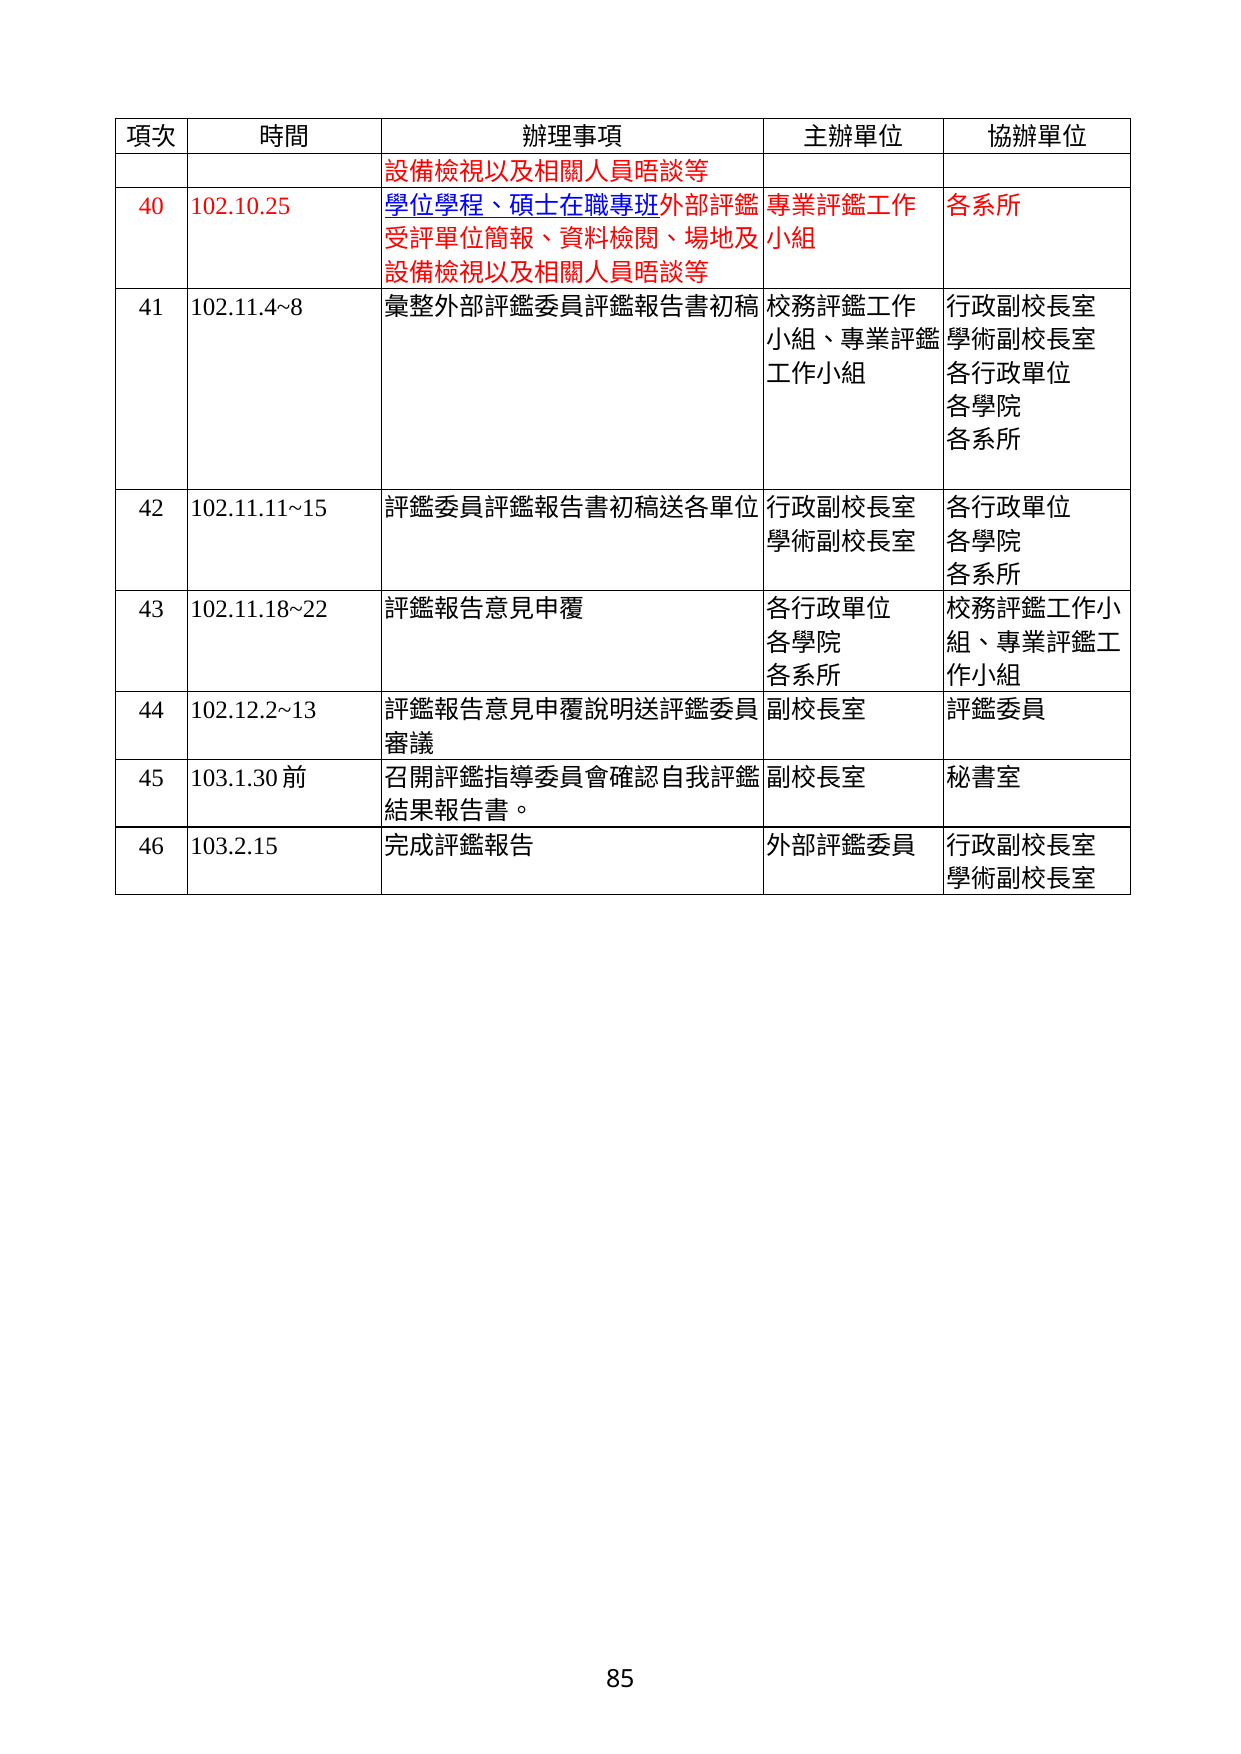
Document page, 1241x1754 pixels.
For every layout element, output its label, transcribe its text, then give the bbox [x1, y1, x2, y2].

table_cell [188, 154, 381, 187]
table_cell 評鑑委員 [944, 692, 1130, 759]
table_cell 40 [116, 188, 187, 288]
table_cell 行政副校長室 學術副校長室 [764, 490, 943, 590]
table_cell 召開評鑑指導委員會確認自我評鑑結果報告書。 [382, 760, 763, 826]
table_cell 44 [116, 692, 187, 759]
table_cell 45 [116, 760, 187, 826]
table_cell 彙整外部評鑑委員評鑑報告書初稿 [382, 289, 763, 489]
table_cell 102.11.11~15 [188, 490, 381, 590]
table_cell 評鑑報告意見申覆說明送評鑑委員審議 [382, 692, 763, 759]
table_cell 103.2.15 [188, 828, 381, 894]
table_cell 各系所 [944, 188, 1130, 288]
table_cell 行政副校長室 學術副校長室 [944, 828, 1130, 894]
table_cell [944, 154, 1130, 187]
table_cell 41 [116, 289, 187, 489]
table_header 協辦單位 [944, 119, 1130, 152]
table_cell 102.12.2~13 [188, 692, 381, 759]
table_cell 102.10.25 [188, 188, 381, 288]
table_cell 副校長室 [764, 760, 943, 826]
table_cell 專業評鑑工作小組 [764, 188, 943, 288]
table_cell 副校長室 [764, 692, 943, 759]
table_cell 評鑑委員評鑑報告書初稿送各單位 [382, 490, 763, 590]
table_cell 外部評鑑委員 [764, 828, 943, 894]
table_cell 各行政單位 各學院 各系所 [944, 490, 1130, 590]
table_cell [116, 154, 187, 187]
table_cell 評鑑報告意見申覆 [382, 591, 763, 691]
table_cell 學位學程、碩士在職專班外部評鑑 受評單位簡報、資料檢閱、場地及設備檢視以及相關人員晤談等 [382, 188, 763, 288]
table_cell 校務評鑑工作小組、專業評鑑工作小組 [944, 591, 1130, 691]
table_cell [764, 154, 943, 187]
table_cell 42 [116, 490, 187, 590]
table_cell 46 [116, 828, 187, 894]
table_cell 設備檢視以及相關人員晤談等 [382, 154, 763, 187]
table_cell 102.11.18~22 [188, 591, 381, 691]
table_header 時間 [188, 119, 381, 152]
table_header 辦理事項 [382, 119, 763, 152]
table_cell 校務評鑑工作小組、專業評鑑工作小組 [764, 289, 943, 489]
table_header 項次 [116, 119, 187, 152]
table_cell 完成評鑑報告 [382, 828, 763, 894]
table_cell 102.11.4~8 [188, 289, 381, 489]
table_header 主辦單位 [764, 119, 943, 152]
table_cell 各行政單位 各學院 各系所 [764, 591, 943, 691]
table_cell 行政副校長室 學術副校長室 各行政單位 各學院 各系所 [944, 289, 1130, 489]
table_cell 103.1.30前 [188, 760, 381, 826]
table_cell 43 [116, 591, 187, 691]
table_cell 秘書室 [944, 760, 1130, 826]
